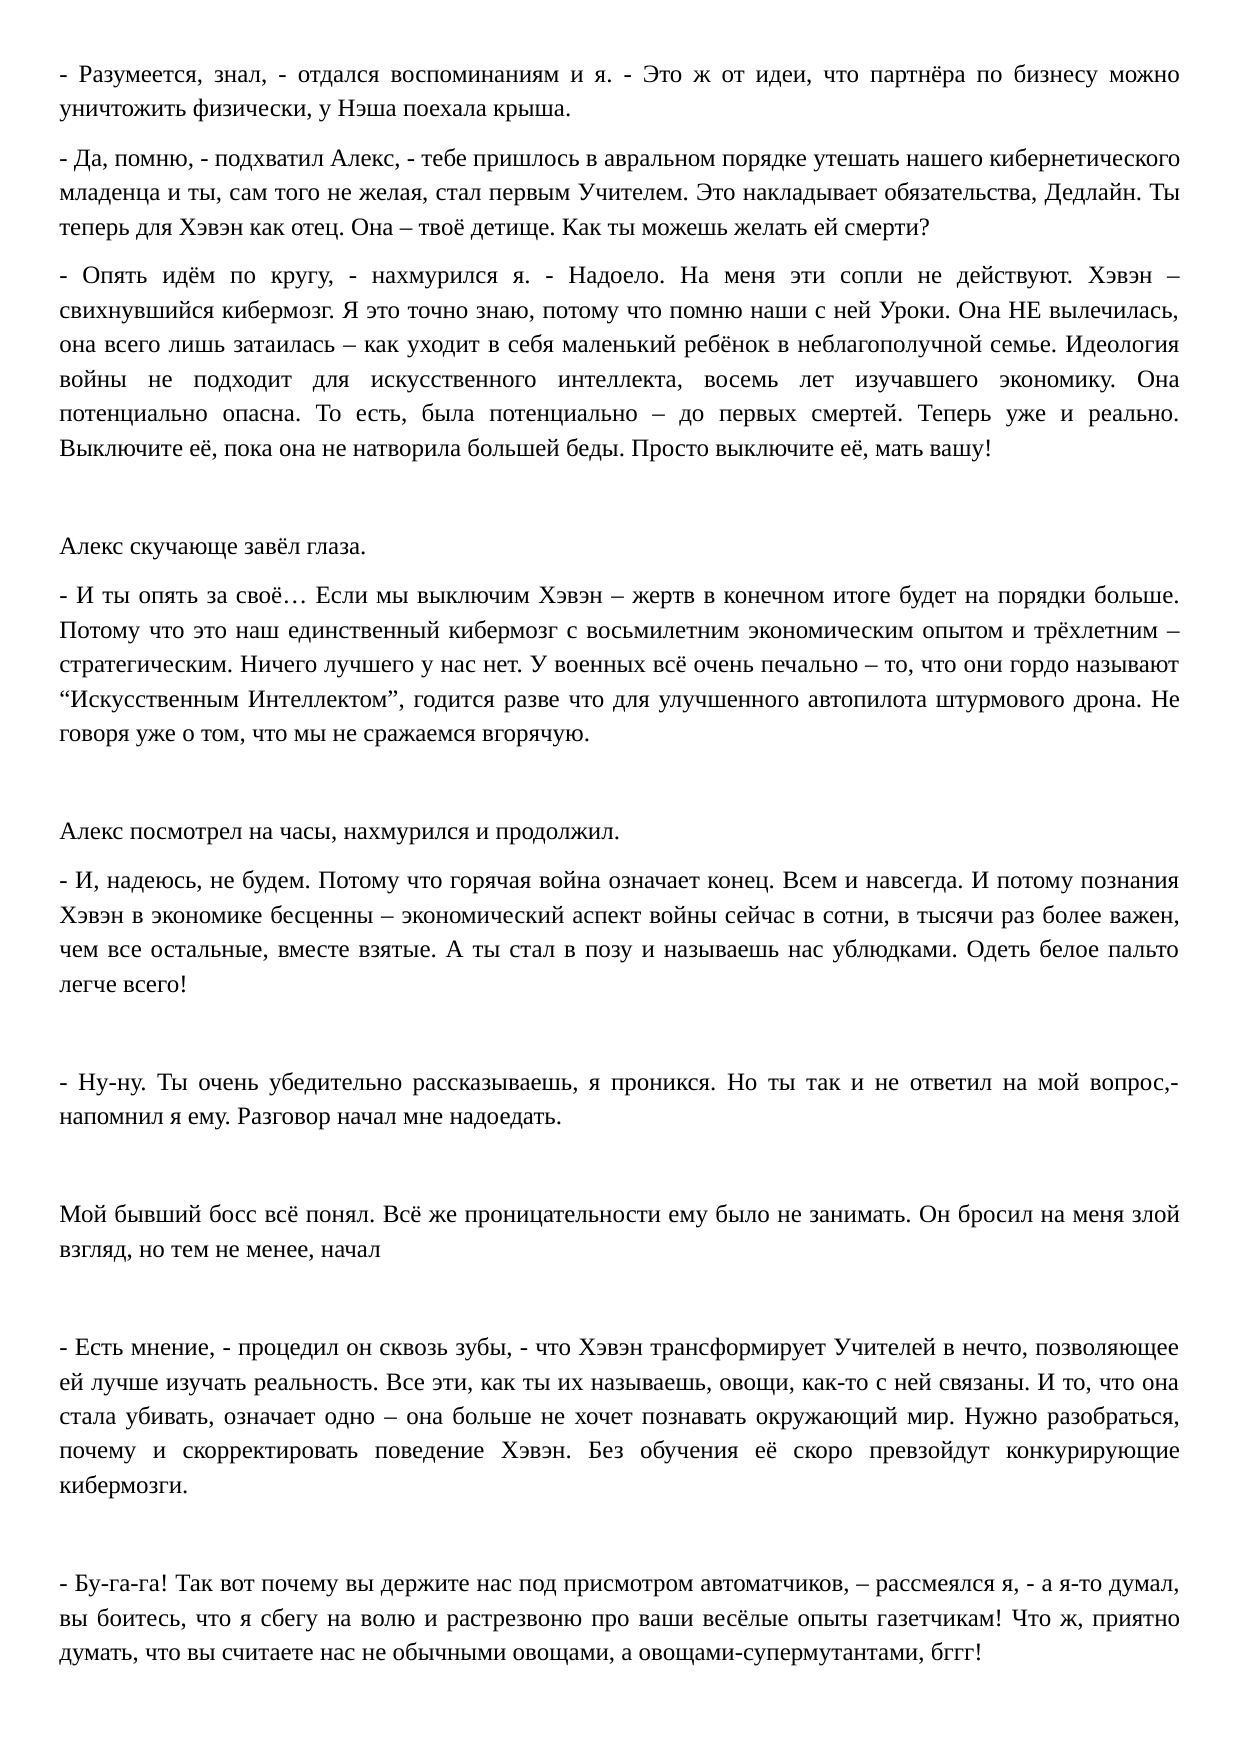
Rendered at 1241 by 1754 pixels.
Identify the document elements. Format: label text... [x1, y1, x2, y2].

text - Разумеется, знал, - отдался воспоминаниям и я. - Это ж от идеи, что партнёра по бизнесу можно уничтожить физически, у Нэша поехала крыша. [59, 59, 1181, 122]
text - И, надеюсь, не будем. Потому что горячая война означает конец. Всем и навсегда. И потому познания Хэвэн в экономике бесценны – экономический аспект войны сейчас в сотни, в тысячи раз более важен, чем все остальные, вместе взятые. А ты стал в позу и называешь нас ублюдками. Одеть белое пальто легче всего! [59, 865, 1181, 997]
text Алекс скучающе завёл глаза. [59, 531, 1181, 560]
text Мой бывший босс всё понял. Всё же проницательности ему было не занимать. Он бросил на меня злой взгляд, но тем не менее, начал [59, 1199, 1181, 1263]
text - И ты опять за своё… Если мы выключим Хэвэн – жертв в конечном итоге будет на порядки больше. Потому что это наш единственный кибермозг с восьмилетним экономическим опытом и трёхлетним – стратегическим. Ничего лучшего у нас нет. У военных всё очень печально – то, что они гордо называют “Искусственным Интеллектом”, годится разве что для улучшенного автопилота штурмового дрона. Не говоря уже о том, что мы не сражаемся вгорячую. [59, 580, 1181, 747]
text - Ну-ну. Ты очень убедительно рассказываешь, я проникся. Но ты так и не ответил на мой вопрос,- напомнил я ему. Разговор начал мне надоедать. [59, 1067, 1181, 1130]
text - Бу-га-га! Так вот почему вы держите нас под присмотром автоматчиков, – рассмеялся я, - а я-то думал, вы боитесь, что я сбегу на волю и растрезвоню про ваши весёлые опыты газетчикам! Что ж, приятно думать, что вы считаете нас не обычными овощами, а овощами-супермутантами, бггг! [59, 1568, 1181, 1666]
text Алекс посмотрел на часы, нахмурился и продолжил. [59, 816, 1181, 845]
text - Да, помню, - подхватил Алекс, - тебе пришлось в авральном порядке утешать нашего кибернетического младенца и ты, сам того не желая, стал первым Учителем. Это накладывает обязательства, Дедлайн. Ты теперь для Хэвэн как отец. Она – твоё детище. Как ты можешь желать ей смерти? [59, 143, 1181, 240]
text - Есть мнение, - процедил он сквозь зубы, - что Хэвэн трансформирует Учителей в нечто, позволяющее ей лучше изучать реальность. Все эти, как ты их называешь, овощи, как-то с ней связаны. И то, что она стала убивать, означает одно – она больше не хочет познавать окружающий мир. Нужно разобраться, почему и скорректировать поведение Хэвэн. Без обучения её скоро превзойдут конкурирующие кибермозги. [59, 1332, 1181, 1499]
text - Опять идём по кругу, - нахмурился я. - Надоело. На меня эти сопли не действуют. Хэвэн – свихнувшийся кибермозг. Я это точно знаю, потому что помню наши с ней Уроки. Она НЕ вылечилась, она всего лишь затаилась – как уходит в себя маленький ребёнок в неблагополучной семье. Идеология войны не подходит для искусственного интеллекта, восемь лет изучавшего экономику. Она потенциально опасна. То есть, была потенциально – до первых смертей. Теперь уже и реально. Выключите её, пока она не натворила большей беды. Просто выключите её, мать вашу! [59, 261, 1181, 462]
